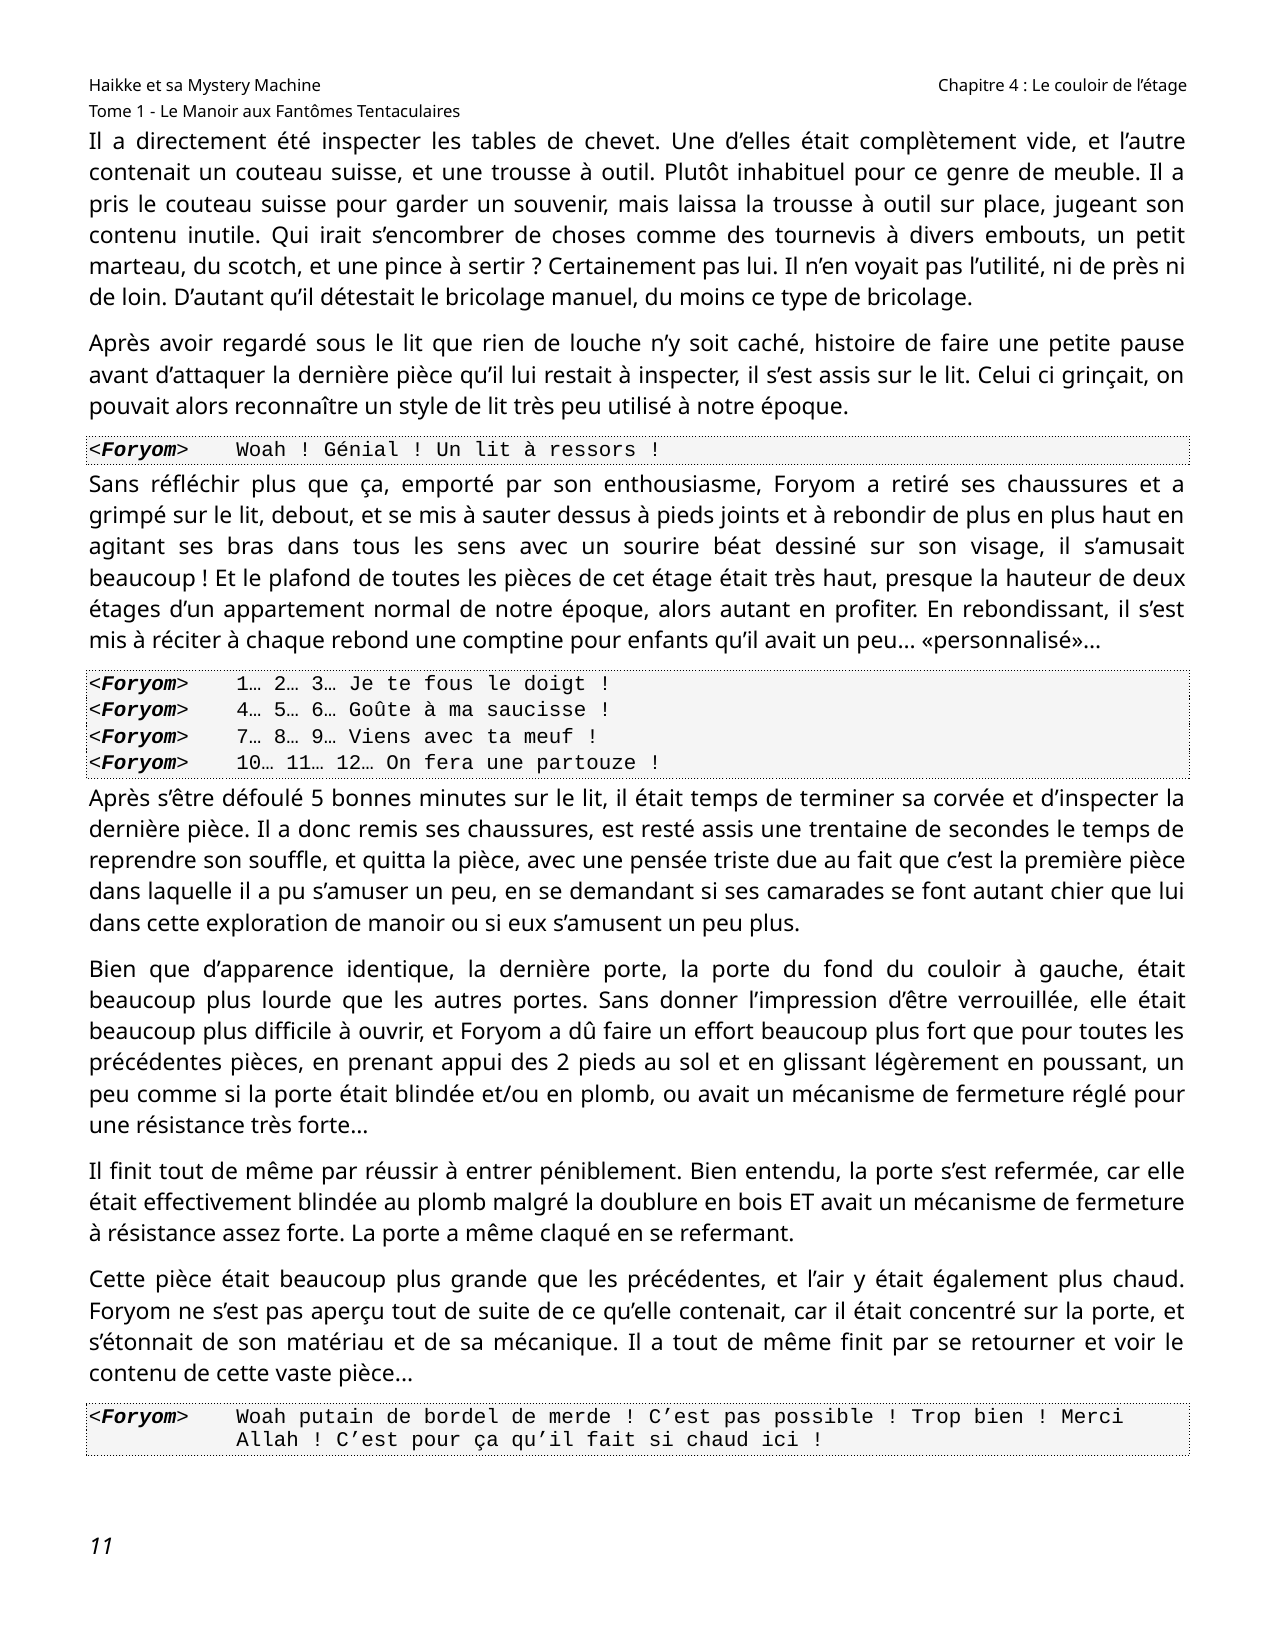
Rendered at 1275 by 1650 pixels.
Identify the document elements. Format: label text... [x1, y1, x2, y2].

text Il finit tout de même par réussir à entrer péniblement. Bien entendu, la porte s’est refermée, car elle était effectivement blindée au plomb malgré la doublure en bois ET avait un mécanisme de fermeture à résistance assez forte. La porte a même claqué en se refermant. [88, 1155, 1186, 1248]
text <Foryom> Woah putain de bordel de merde ! C’est pas possible ! Trop bien ! Merci Allah ! C’est pour ça qu’il fait si chaud ici ! [86, 1403, 1189, 1456]
text Après avoir regardé sous le lit que rien de louche n’y soit caché, histoire de faire une petite pause avant d’attaquer la dernière pièce qu’il lui restait à inspecter, il s’est assis sur le lit. Celui ci grinçait, on pouvait alors reconnaître un style de lit très peu utilisé à notre époque. [88, 327, 1186, 421]
text <Foryom> 7… 8… 9… Viens avec ta meuf ! [86, 723, 1189, 749]
text <Foryom> 10… 11… 12… On fera une partouze ! [86, 750, 1189, 778]
text <Foryom> Woah ! Génial ! Un lit à ressors ! [86, 436, 1189, 465]
text Bien que d’apparence identique, la dernière porte, la porte du fond du couloir à gauche, était beaucoup plus lourde que les autres portes. Sans donner l’impression d’être verrouillée, elle était beaucoup plus difficile à ouvrir, et Foryom a dû faire un effort beaucoup plus fort que pour toutes les précédentes pièces, en prenant appui des 2 pieds au sol et en glissant légèrement en poussant, un peu comme si la porte était blindée et/ou en plomb, ou avait un mécanisme de fermeture réglé pour une résistance très forte… [88, 952, 1186, 1140]
text Il a directement été inspecter les tables de chevet. Une d’elles était complètement vide, et l’autre contenait un couteau suisse, et une trousse à outil. Plutôt inhabituel pour ce genre de meuble. Il a pris le couteau suisse pour garder un souvenir, mais laissa la trousse à outil sur place, jugeant son contenu inutile. Qui irait s’encombrer de choses comme des tournevis à divers embouts, un petit marteau, du scotch, et une pince à sertir ? Certainement pas lui. Il n’en voyait pas l’utilité, ni de près ni de loin. D’autant qu’il détestait le bricolage manuel, du moins ce type de bricolage. [88, 125, 1186, 313]
text Après s’être défoulé 5 bonnes minutes sur le lit, il était temps de terminer sa corvée et d’inspecter la dernière pièce. Il a donc remis ses chaussures, est resté assis une trentaine de secondes le temps de reprendre son souffle, et quitta la pièce, avec une pensée triste due au fait que c’est la première pièce dans laquelle il a pu s’amuser un peu, en se demandant si ses camarades se font autant chier que lui dans cette exploration de manoir ou si eux s’amusent un peu plus. [88, 781, 1186, 938]
text <Foryom> 1… 2… 3… Je te fous le doigt ! [86, 670, 1189, 696]
text Cette pièce était beaucoup plus grande que les précédentes, et l’air y était également plus chaud. Foryom ne s’est pas aperçu tout de suite de ce qu’elle contenait, car il était concentré sur la porte, et s’étonnait de son matériau et de sa mécanique. Il a tout de même finit par se retourner et voir le contenu de cette vaste pièce... [88, 1263, 1186, 1388]
text <Foryom> 4… 5… 6… Goûte à ma saucisse ! [86, 697, 1189, 723]
text Sans réfléchir plus que ça, emporté par son enthousiasme, Foryom a retiré ses chaussures et a grimpé sur le lit, debout, et se mis à sauter dessus à pieds joints et à rebondir de plus en plus haut en agitant ses bras dans tous les sens avec un sourire béat dessiné sur son visage, il s’amusait beaucoup ! Et le plafond de toutes les pièces de cet étage était très haut, presque la hauteur de deux étages d’un appartement normal de notre époque, alors autant en profiter. En rebondissant, il s’est mis à réciter à chaque rebond une comptine pour enfants qu’il avait un peu… «personnalisé»… [88, 468, 1186, 655]
